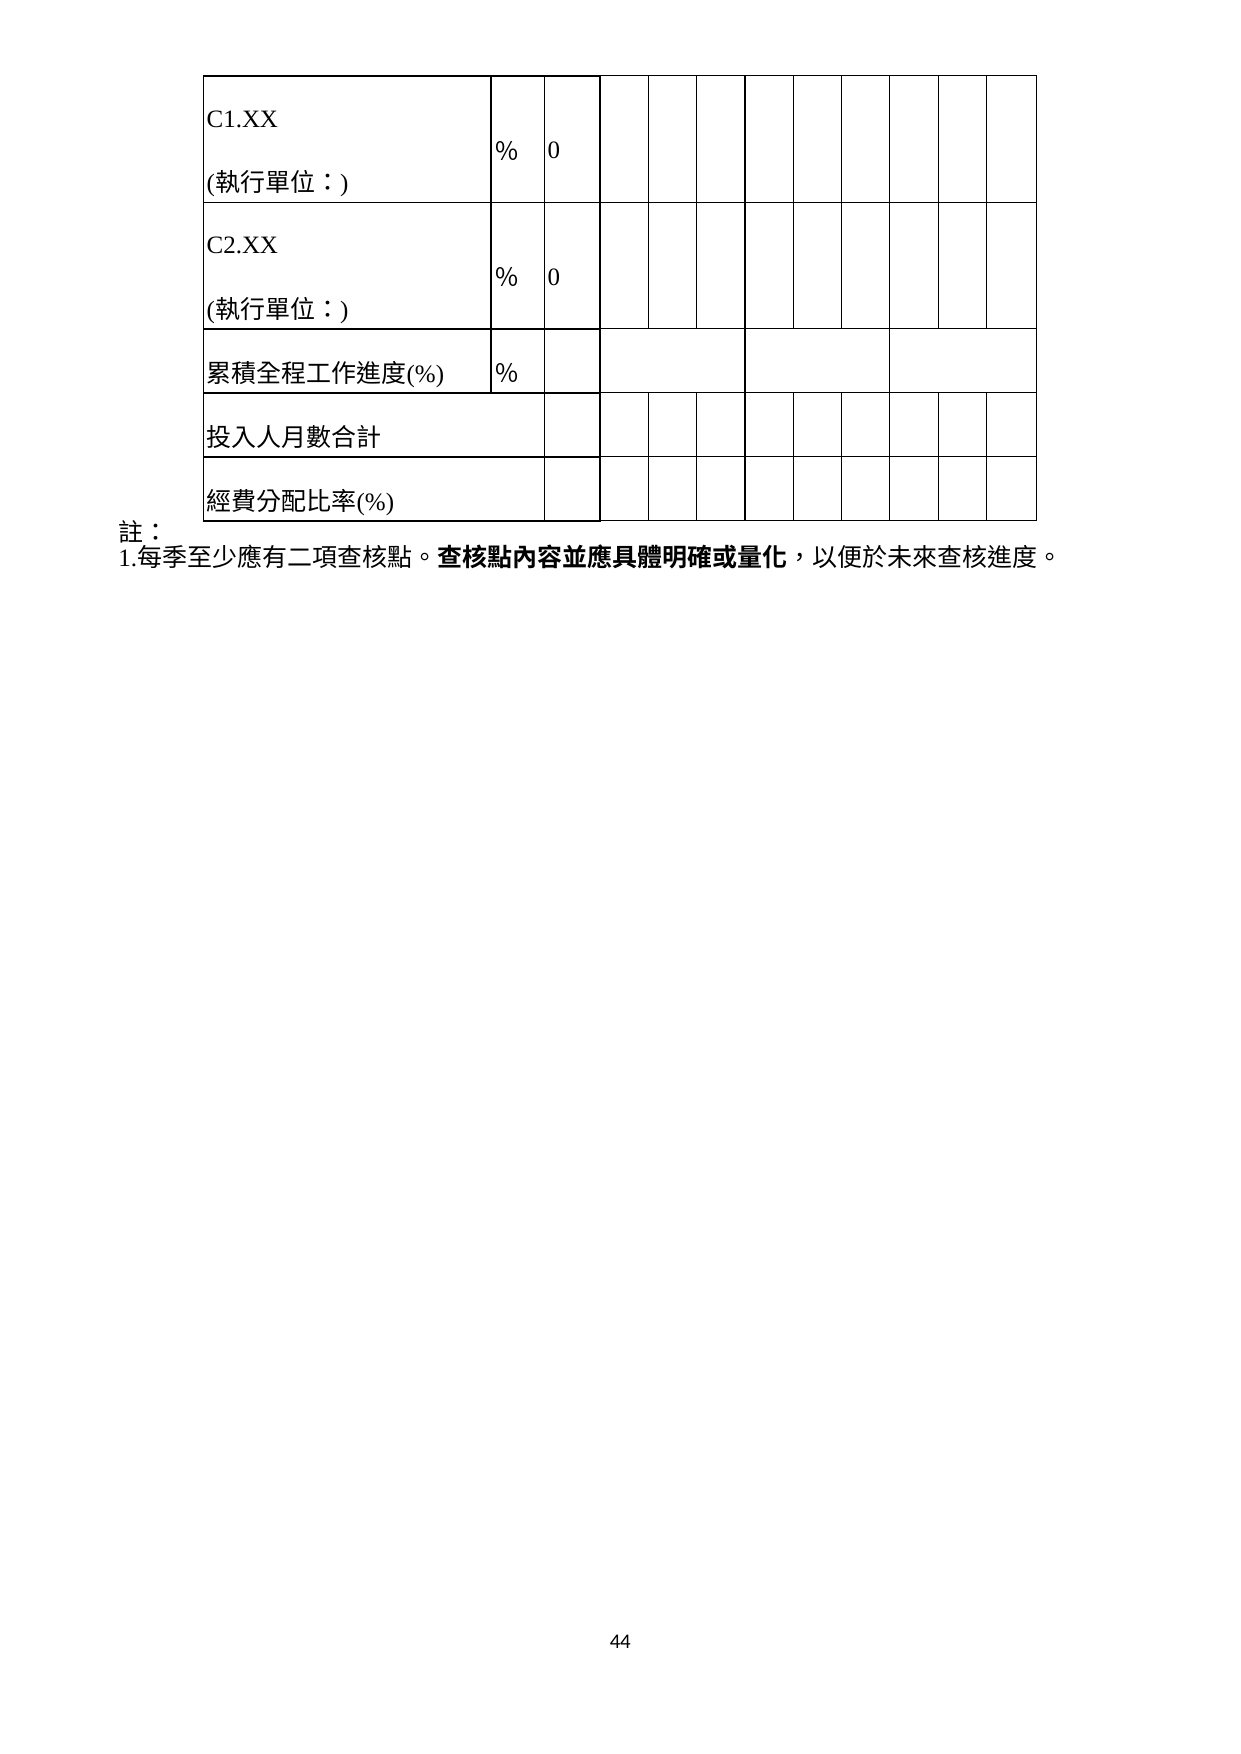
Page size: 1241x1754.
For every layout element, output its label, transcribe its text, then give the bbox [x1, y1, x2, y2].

table_cell [794, 393, 841, 456]
table_cell [601, 457, 648, 520]
table_cell [746, 329, 889, 392]
table_cell [649, 393, 696, 456]
table_cell [601, 203, 648, 328]
table_cell [939, 393, 986, 456]
table_cell [649, 457, 696, 520]
table_cell [697, 76, 744, 202]
table_cell 0 [545, 203, 599, 328]
table_cell [697, 457, 744, 520]
table_cell [697, 203, 744, 328]
table_cell [842, 203, 889, 328]
table_cell [746, 457, 793, 520]
table_cell [649, 76, 696, 202]
table_cell [890, 393, 938, 456]
table_cell 投入人月數合計 [204, 394, 544, 456]
table_cell [601, 393, 648, 456]
table_cell [601, 329, 744, 392]
table_cell [842, 76, 889, 202]
table_cell [987, 76, 1036, 202]
table_cell C1.XX (執行單位：) [204, 77, 490, 202]
table_cell [890, 203, 938, 328]
table_cell [987, 457, 1036, 520]
table_cell [697, 393, 744, 456]
table_cell ％ [492, 330, 544, 392]
table_cell C2.XX (執行單位：) [204, 203, 490, 328]
table_cell 累積全程工作進度(%) [204, 330, 490, 392]
table_cell [939, 203, 986, 328]
table_cell [601, 76, 648, 202]
table_cell ％ [492, 77, 544, 202]
table_cell [890, 457, 938, 520]
table_cell [842, 393, 889, 456]
table_cell [890, 76, 938, 202]
table_cell [794, 457, 841, 520]
table_cell [545, 394, 599, 456]
table_cell 經費分配比率(%) [204, 458, 544, 520]
table_cell [842, 457, 889, 520]
table_cell [987, 393, 1036, 456]
table_cell [545, 458, 599, 520]
table_cell [939, 76, 986, 202]
table_cell ％ [492, 203, 544, 328]
table_cell [545, 330, 599, 392]
table_cell [649, 203, 696, 328]
table_cell [746, 203, 793, 328]
table_cell [987, 203, 1036, 328]
table_cell [794, 76, 841, 202]
table_cell [939, 457, 986, 520]
table_cell [746, 76, 793, 202]
table_cell [794, 203, 841, 328]
table_cell [746, 393, 793, 456]
text 註： [118, 522, 1122, 547]
table_cell [890, 329, 1036, 392]
text 1.每季至少應有二項查核點。查核點內容並應具體明確或量化，以便於未來查核進度。 [118, 547, 1122, 572]
table_cell 0 [545, 77, 599, 202]
